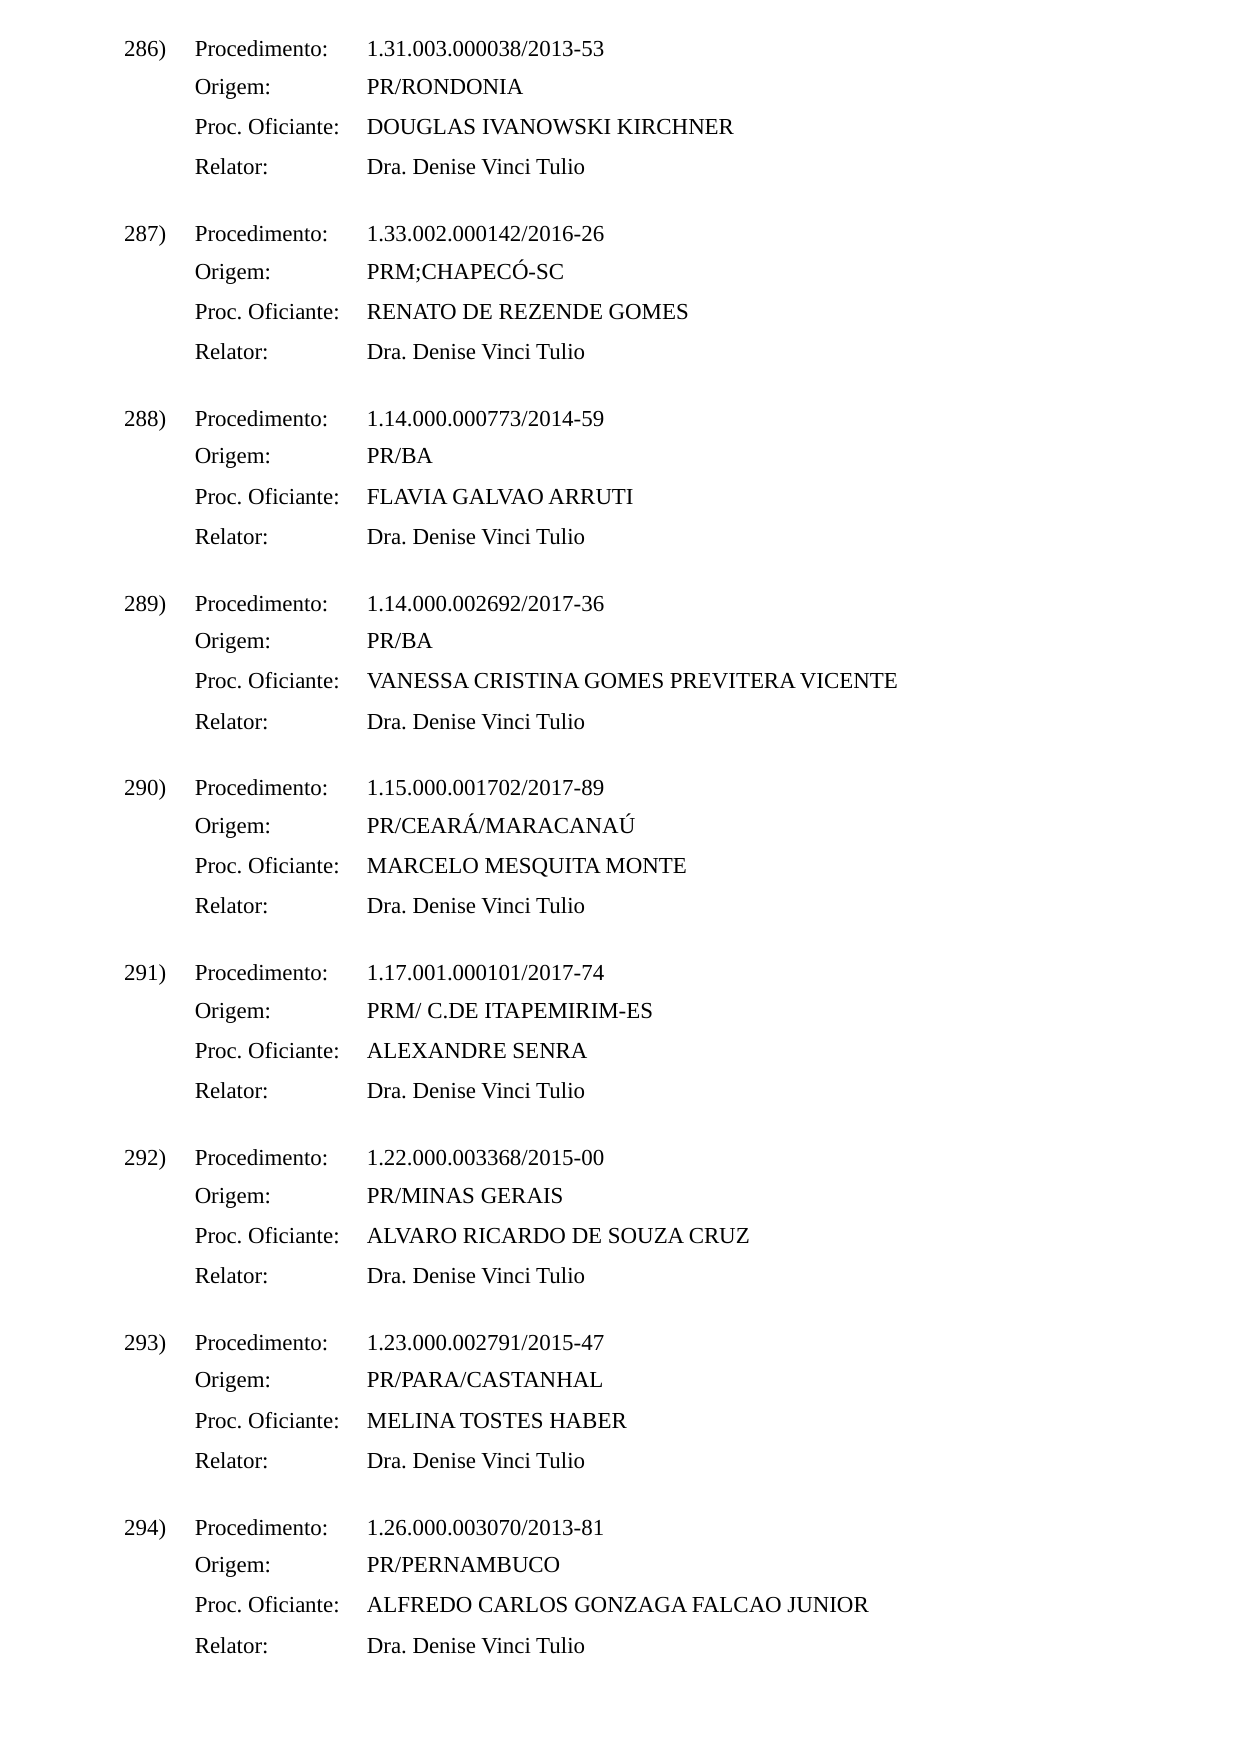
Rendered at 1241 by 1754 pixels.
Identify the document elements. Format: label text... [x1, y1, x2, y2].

table_header 292) [118, 1138, 189, 1176]
table_header 287) [118, 214, 189, 252]
table_cell [118, 847, 189, 887]
table_cell [118, 437, 189, 477]
table_cell [118, 1401, 189, 1441]
table_header 290) [118, 769, 189, 806]
table_cell Relator: [189, 1626, 361, 1666]
table_header 286) [118, 30, 189, 67]
table_cell [118, 991, 189, 1031]
table_cell RENATO DE REZENDE GOMES [361, 292, 1122, 332]
table_header Procedimento: [189, 1138, 361, 1176]
table_cell ALVARO RICARDO DE SOUZA CRUZ [361, 1216, 1122, 1256]
table_cell Origem: [189, 1361, 361, 1401]
table_cell PRM;CHAPECÓ-SC [361, 252, 1122, 292]
table_cell Proc. Oficiante: [189, 1586, 361, 1626]
table_cell [118, 1031, 189, 1072]
table_cell Proc. Oficiante: [189, 1216, 361, 1256]
table_cell [118, 1546, 189, 1586]
table_cell Proc. Oficiante: [189, 108, 361, 148]
table_cell [118, 702, 189, 742]
table_header 1.22.000.003368/2015-00 [361, 1138, 1122, 1176]
table_cell Dra. Denise Vinci Tulio [361, 887, 1122, 927]
table_header Procedimento: [189, 954, 361, 991]
table_cell Dra. Denise Vinci Tulio [361, 1441, 1122, 1481]
table_cell DOUGLAS IVANOWSKI KIRCHNER [361, 108, 1122, 148]
table_cell FLAVIA GALVAO ARRUTI [361, 477, 1122, 517]
table_header 1.17.001.000101/2017-74 [361, 954, 1122, 991]
table_cell Origem: [189, 437, 361, 477]
table_cell Relator: [189, 148, 361, 188]
table_header Procedimento: [189, 769, 361, 806]
table_cell MELINA TOSTES HABER [361, 1401, 1122, 1441]
table_header 291) [118, 954, 189, 991]
table_header 289) [118, 584, 189, 622]
table_cell Relator: [189, 1256, 361, 1297]
table_cell Proc. Oficiante: [189, 292, 361, 332]
table_cell Proc. Oficiante: [189, 847, 361, 887]
table_cell Origem: [189, 991, 361, 1031]
table_cell Dra. Denise Vinci Tulio [361, 702, 1122, 742]
table_cell [118, 662, 189, 702]
table_cell Origem: [189, 1176, 361, 1216]
table_cell [118, 1256, 189, 1297]
table_header Procedimento: [189, 214, 361, 252]
table_header 1.14.000.002692/2017-36 [361, 584, 1122, 622]
table_header Procedimento: [189, 30, 361, 67]
table_header 1.26.000.003070/2013-81 [361, 1508, 1122, 1546]
table_cell Dra. Denise Vinci Tulio [361, 1626, 1122, 1666]
table_cell Proc. Oficiante: [189, 1031, 361, 1072]
table_cell Origem: [189, 622, 361, 662]
table_cell Origem: [189, 252, 361, 292]
table_cell Relator: [189, 333, 361, 373]
table_cell [118, 1216, 189, 1256]
table_cell Origem: [189, 806, 361, 847]
table_cell PR/RONDONIA [361, 67, 1122, 107]
table_cell Proc. Oficiante: [189, 1401, 361, 1441]
table_cell PRM/ C.DE ITAPEMIRIM-ES [361, 991, 1122, 1031]
table_cell Dra. Denise Vinci Tulio [361, 148, 1122, 188]
table_cell [118, 1626, 189, 1666]
table_header 1.23.000.002791/2015-47 [361, 1323, 1122, 1361]
table_cell Dra. Denise Vinci Tulio [361, 333, 1122, 373]
table_cell Relator: [189, 887, 361, 927]
table_cell [118, 517, 189, 557]
table_cell [118, 333, 189, 373]
table_cell [118, 887, 189, 927]
table_cell Dra. Denise Vinci Tulio [361, 1072, 1122, 1112]
table_cell [118, 1586, 189, 1626]
table_cell Relator: [189, 1441, 361, 1481]
table_header 294) [118, 1508, 189, 1546]
table_cell PR/BA [361, 622, 1122, 662]
table_cell [118, 1361, 189, 1401]
table_cell MARCELO MESQUITA MONTE [361, 847, 1122, 887]
table_cell Origem: [189, 1546, 361, 1586]
table_cell [118, 252, 189, 292]
table_cell [118, 1441, 189, 1481]
table_cell [118, 292, 189, 332]
table_cell [118, 806, 189, 847]
table_header 1.14.000.000773/2014-59 [361, 399, 1122, 437]
table_cell PR/MINAS GERAIS [361, 1176, 1122, 1216]
table_cell Relator: [189, 1072, 361, 1112]
table_header Procedimento: [189, 1323, 361, 1361]
table_cell [118, 1072, 189, 1112]
table_header 288) [118, 399, 189, 437]
table_header 293) [118, 1323, 189, 1361]
table_cell Relator: [189, 702, 361, 742]
table_cell Proc. Oficiante: [189, 477, 361, 517]
table_cell [118, 148, 189, 188]
table_cell PR/PARA/CASTANHAL [361, 1361, 1122, 1401]
table_cell ALFREDO CARLOS GONZAGA FALCAO JUNIOR [361, 1586, 1122, 1626]
table_header 1.33.002.000142/2016-26 [361, 214, 1122, 252]
table_cell [118, 108, 189, 148]
table_header Procedimento: [189, 1508, 361, 1546]
table_cell PR/BA [361, 437, 1122, 477]
table_cell PR/PERNAMBUCO [361, 1546, 1122, 1586]
table_cell Relator: [189, 517, 361, 557]
table_cell ALEXANDRE SENRA [361, 1031, 1122, 1072]
table_cell [118, 1176, 189, 1216]
table_cell Dra. Denise Vinci Tulio [361, 1256, 1122, 1297]
table_cell Proc. Oficiante: [189, 662, 361, 702]
table_cell [118, 477, 189, 517]
table_header 1.15.000.001702/2017-89 [361, 769, 1122, 806]
table_cell PR/CEARÁ/MARACANAÚ [361, 806, 1122, 847]
table_cell [118, 67, 189, 107]
table_header Procedimento: [189, 399, 361, 437]
table_cell Dra. Denise Vinci Tulio [361, 517, 1122, 557]
table_cell [118, 622, 189, 662]
table_header Procedimento: [189, 584, 361, 622]
table_header 1.31.003.000038/2013-53 [361, 30, 1122, 67]
table_cell Origem: [189, 67, 361, 107]
table_cell VANESSA CRISTINA GOMES PREVITERA VICENTE [361, 662, 1122, 702]
